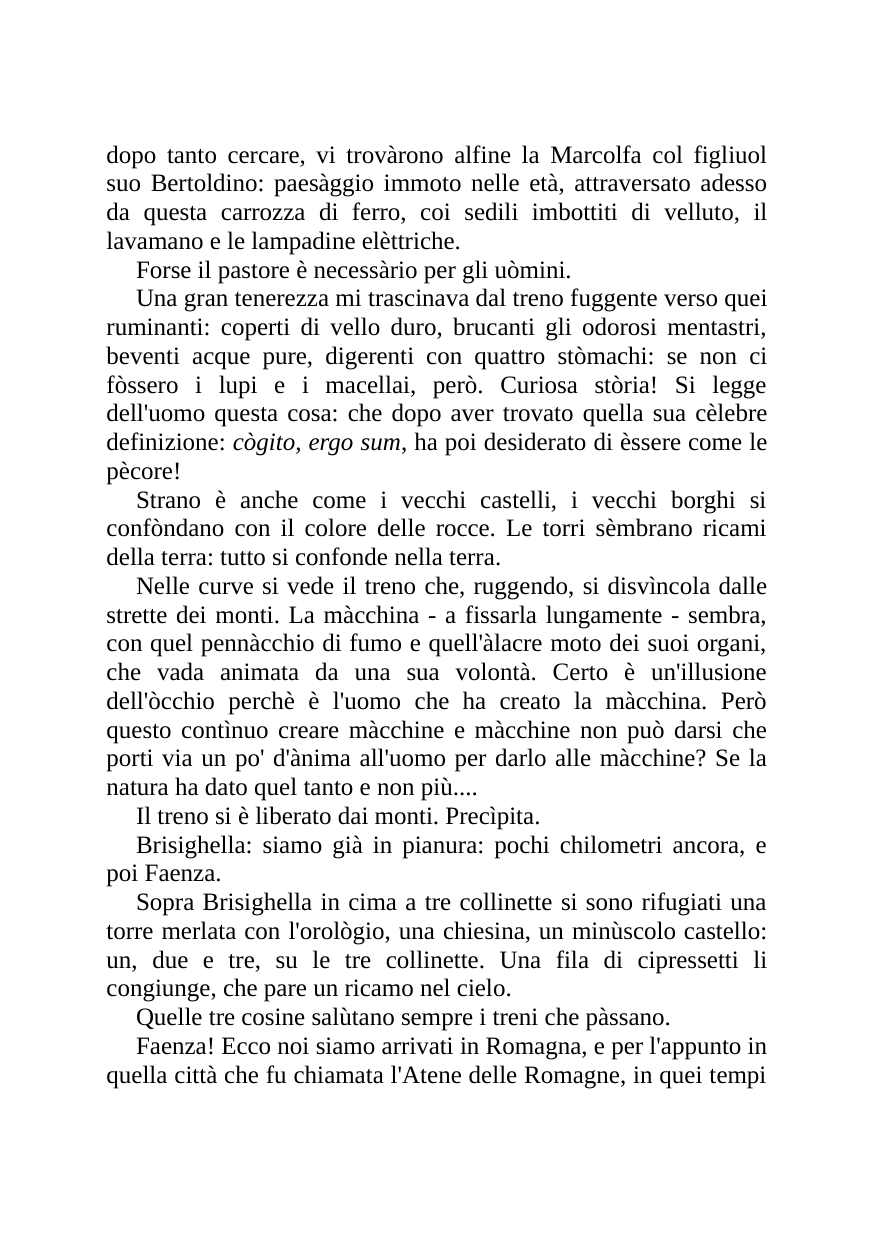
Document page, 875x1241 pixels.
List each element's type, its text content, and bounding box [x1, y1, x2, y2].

text Brisighella: siamo già in pianura: pochi chilometri ancora, e poi Faenza. [106, 830, 768, 887]
text Faenza! Ecco noi siamo arrivati in Romagna, e per l'appunto in quella città che fu chiamata l'Atene delle Romagne, in quei tempi [106, 1031, 768, 1088]
text Sopra Brisighella in cima a tre collinette si sono rifugiati una torre merlata con l'orològio, una chiesina, un minùscolo castello: un, due e tre, su le tre collinette. Una fila di cipressetti li congiunge, che pare un ricamo nel cielo. [106, 887, 768, 1002]
text Il treno si è liberato dai monti. Precìpita. [106, 801, 768, 830]
text Nelle curve si vede il treno che, ruggendo, si disvìncola dalle strette dei monti. La màcchina - a fissarla lungamente - sembra, con quel pennàcchio di fumo e quell'àlacre moto dei suoi organi, che vada animata da una sua volontà. Certo è un'illusione dell'òcchio perchè è l'uomo che ha creato la màcchina. Però questo contìnuo creare màcchine e màcchine non può darsi che porti via un po' d'ànima all'uomo per darlo alle màcchine? Se la natura ha dato quel tanto e non più.... [106, 571, 768, 801]
text Strano è anche come i vecchi castelli, i vecchi borghi si confòndano con il colore delle rocce. Le torri sèmbrano ricami della terra: tutto si confonde nella terra. [106, 485, 768, 571]
text Forse il pastore è necessàrio per gli uòmini. [106, 255, 768, 283]
text dopo tanto cercare, vi trovàrono alfine la Marcolfa col figliuol suo Bertoldino: paesàggio immoto nelle età, attraversato adesso da questa carrozza di ferro, coi sedili imbottiti di velluto, il lavamano e le lampadine elèttriche. [106, 140, 768, 255]
text Quelle tre cosine salùtano sempre i treni che pàssano. [106, 1002, 768, 1031]
text Una gran tenerezza mi trascinava dal treno fuggente verso quei ruminanti: coperti di vello duro, brucanti gli odorosi mentastri, beventi acque pure, digerenti con quattro stòmachi: se non ci fòssero i lupi e i macellai, però. Curiosa stòria! Si legge dell'uomo questa cosa: che dopo aver trovato quella sua cèlebre definizione: cògito, ergo sum, ha poi desiderato di èssere come le pècore! [106, 283, 768, 485]
